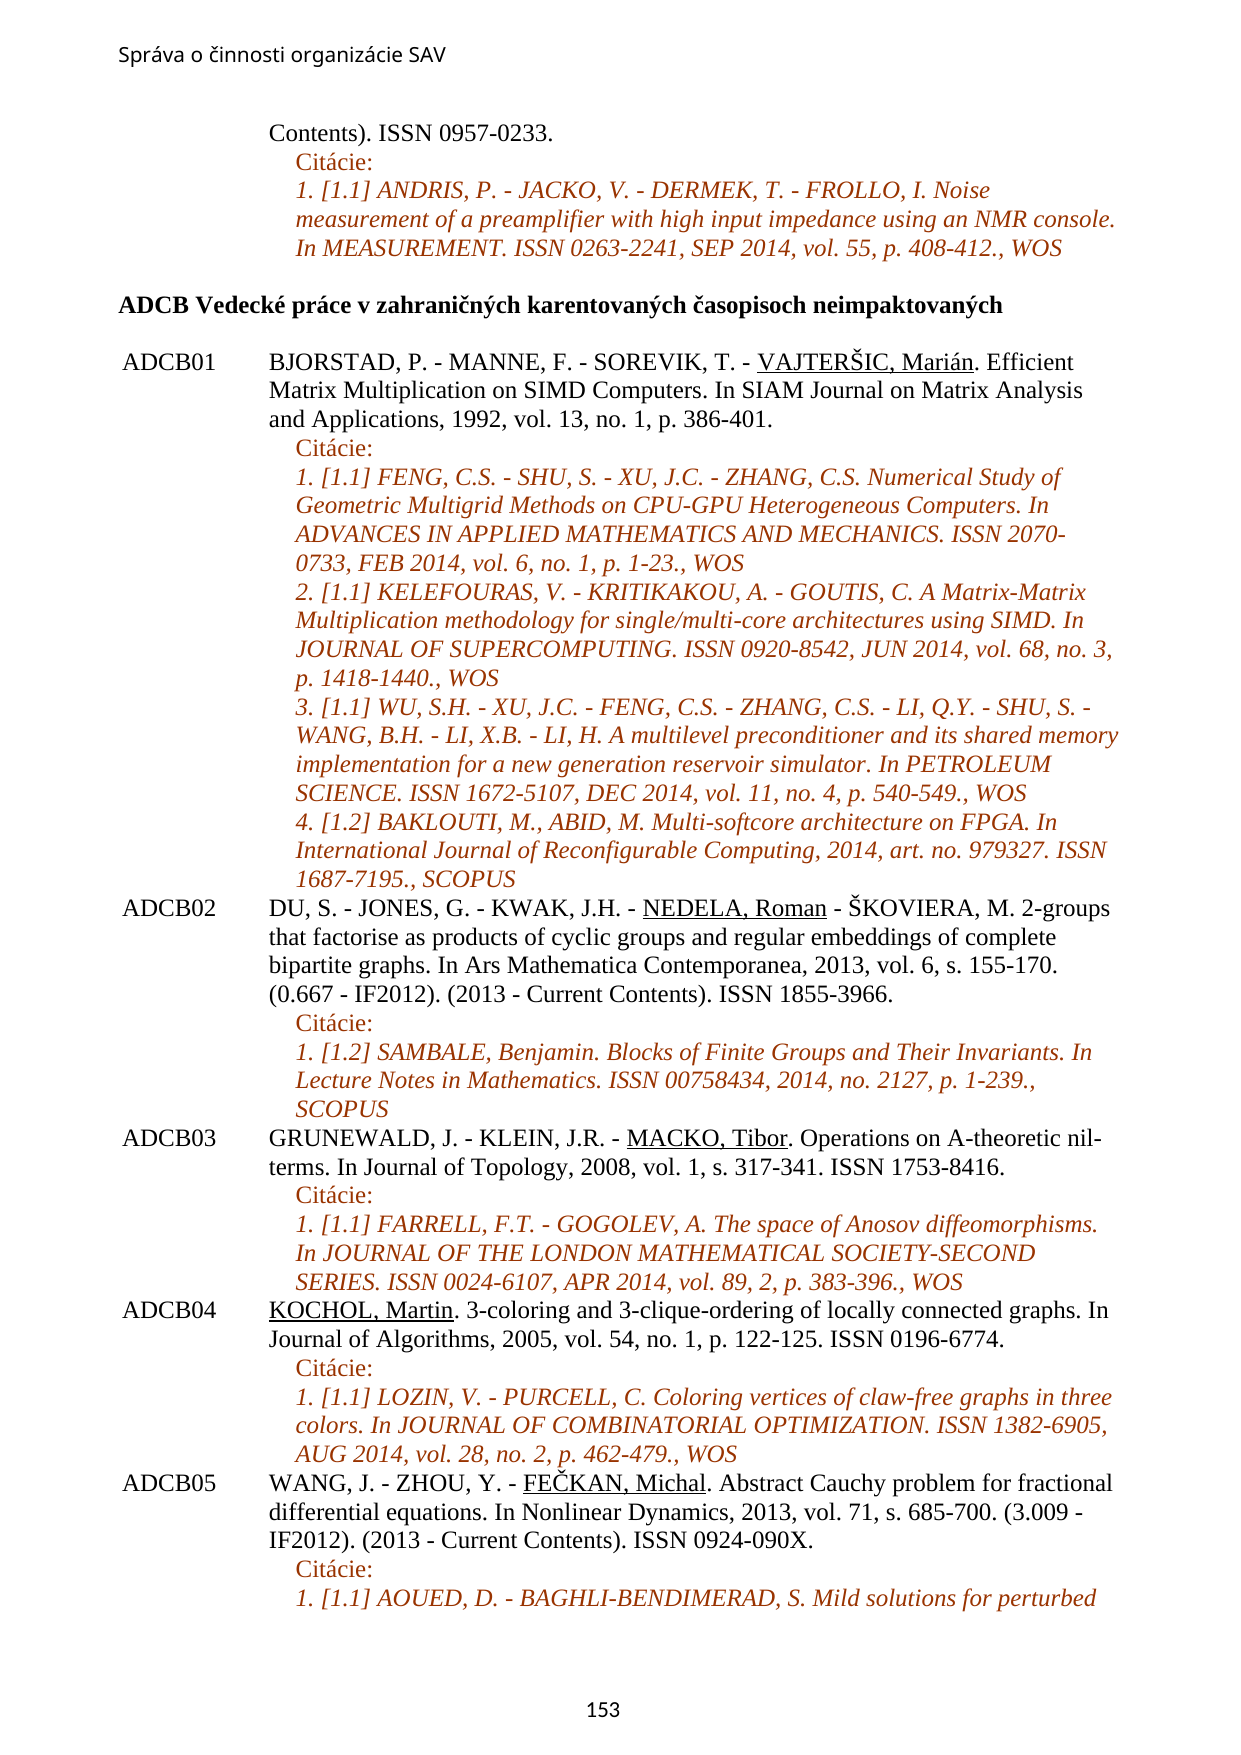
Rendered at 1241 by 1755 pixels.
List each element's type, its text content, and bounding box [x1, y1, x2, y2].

text 1. [1.1] ANDRIS, P. - JACKO, V. - DERMEK, T. - FROLLO, I. Noise measurement of a preamplifier with high input impedance using an NMR console. In MEASUREMENT. ISSN 0263-2241, SEP 2014, vol. 55, p. 408-412., WOS [295, 176, 1122, 290]
text 2. [1.1] KELEFOURAS, V. - KRITIKAKOU, A. - GOUTIS, C. A Matrix-Matrix Multiplication methodology for single/multi-core architectures using SIMD. In JOURNAL OF SUPERCOMPUTING. ISSN 0920-8542, JUN 2014, vol. 68, no. 3, p. 1418-1440., WOS [295, 577, 1122, 692]
table_header WANG, J. - ZHOU, Y. - FEČKAN, Michal. Abstract Cauchy problem for fractional differential equations. In Nonlinear Dynamics, 2013, vol. 71, s. 685-700. (3.009 - IF2012). (2013 - Current Contents). ISSN 0924-090X. [269, 1468, 1122, 1554]
text 1. [1.1] LOZIN, V. - PURCELL, C. Coloring vertices of claw-free graphs in three colors. In JOURNAL OF COMBINATORIAL OPTIMIZATION. ISSN 1382-6905, AUG 2014, vol. 28, no. 2, p. 462-479., WOS [295, 1382, 1122, 1468]
text ADCB Vedecké práce v zahraničných karentovaných časopisoch neimpaktovaných [118, 290, 1122, 347]
text Citácie: [295, 1180, 1122, 1209]
table_header ADCB03 [122, 1123, 269, 1180]
text Citácie: [295, 1008, 1122, 1037]
table_header KOCHOL, Martin. 3-coloring and 3-clique-ordering of locally connected graphs. In Journal of Algorithms, 2005, vol. 54, no. 1, p. 122-125. ISSN 0196-6774. [269, 1295, 1122, 1353]
table_header BJORSTAD, P. - MANNE, F. - SOREVIK, T. - VAJTERŠIC, Marián. Efficient Matrix Multiplication on SIMD Computers. In SIAM Journal on Matrix Analysis and Applications, 1992, vol. 13, no. 1, p. 386-401. [269, 347, 1122, 433]
table_header ADCB05 [122, 1468, 269, 1554]
text Citácie: [295, 1353, 1122, 1382]
text 1. [1.1] FARRELL, F.T. - GOGOLEV, A. The space of Anosov diffeomorphisms. In JOURNAL OF THE LONDON MATHEMATICAL SOCIETY-SECOND SERIES. ISSN 0024-6107, APR 2014, vol. 89, 2, p. 383-396., WOS [295, 1209, 1122, 1295]
text Citácie: [295, 433, 1122, 462]
table_header GRUNEWALD, J. - KLEIN, J.R. - MACKO, Tibor. Operations on A-theoretic nil-terms. In Journal of Topology, 2008, vol. 1, s. 317-341. ISSN 1753-8416. [269, 1123, 1122, 1180]
text Citácie: [295, 147, 1122, 176]
table_header ADCB02 [122, 893, 269, 1008]
table_header [122, 118, 269, 147]
text 1. [1.1] FENG, C.S. - SHU, S. - XU, J.C. - ZHANG, C.S. Numerical Study of Geometric Multigrid Methods on CPU-GPU Heterogeneous Computers. In ADVANCES IN APPLIED MATHEMATICS AND MECHANICS. ISSN 2070-0733, FEB 2014, vol. 6, no. 1, p. 1-23., WOS [295, 462, 1122, 577]
text Citácie: [295, 1554, 1122, 1583]
table_header ADCB01 [122, 347, 269, 433]
table_header ADCB04 [122, 1295, 269, 1353]
table_header DU, S. - JONES, G. - KWAK, J.H. - NEDELA, Roman - ŠKOVIERA, M. 2-groups that factorise as products of cyclic groups and regular embeddings of complete bipartite graphs. In Ars Mathematica Contemporanea, 2013, vol. 6, s. 155-170. (0.667 - IF2012). (2013 - Current Contents). ISSN 1855-3966. [269, 893, 1122, 1008]
text 3. [1.1] WU, S.H. - XU, J.C. - FENG, C.S. - ZHANG, C.S. - LI, Q.Y. - SHU, S. - WANG, B.H. - LI, X.B. - LI, H. A multilevel preconditioner and its shared memory implementation for a new generation reservoir simulator. In PETROLEUM SCIENCE. ISSN 1672-5107, DEC 2014, vol. 11, no. 4, p. 540-549., WOS [295, 692, 1122, 807]
text 1. [1.1] AOUED, D. - BAGHLI-BENDIMERAD, S. Mild solutions for perturbed [295, 1583, 1122, 1612]
table_header Contents). ISSN 0957-0233. [269, 118, 1122, 147]
text 4. [1.2] BAKLOUTI, M., ABID, M. Multi-softcore architecture on FPGA. In International Journal of Reconfigurable Computing, 2014, art. no. 979327. ISSN 1687-7195., SCOPUS [295, 807, 1122, 893]
text 1. [1.2] SAMBALE, Benjamin. Blocks of Finite Groups and Their Invariants. In Lecture Notes in Mathematics. ISSN 00758434, 2014, no. 2127, p. 1-239., SCOPUS [295, 1037, 1122, 1123]
